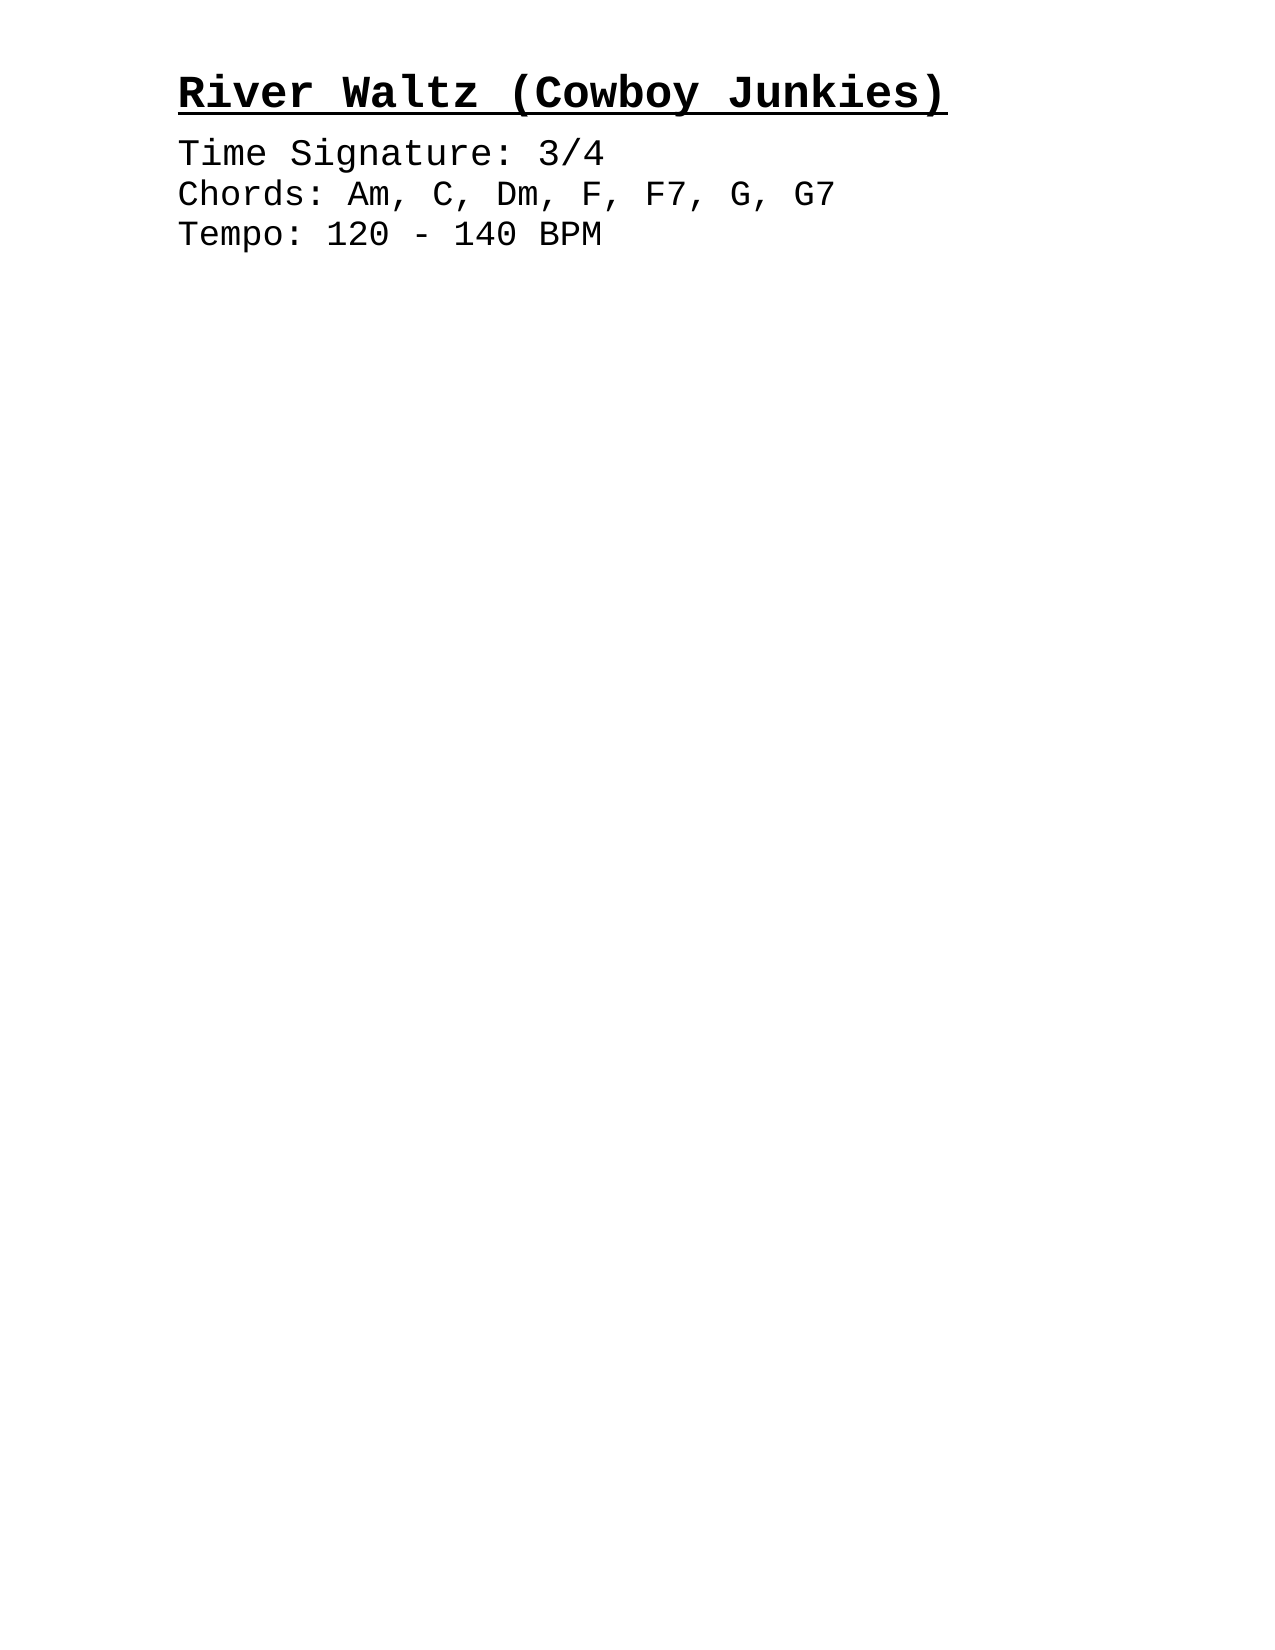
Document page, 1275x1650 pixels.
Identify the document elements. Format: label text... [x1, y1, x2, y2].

subtitle River Waltz (Cowboy Junkies) [177, 69, 1231, 121]
subtitle Time Signature: 3/4 [177, 134, 1231, 176]
text Chords: Am, C, Dm, F, F7, G, G7 [177, 176, 1231, 216]
text Tempo: 120 - 140 BPM [177, 216, 1231, 256]
